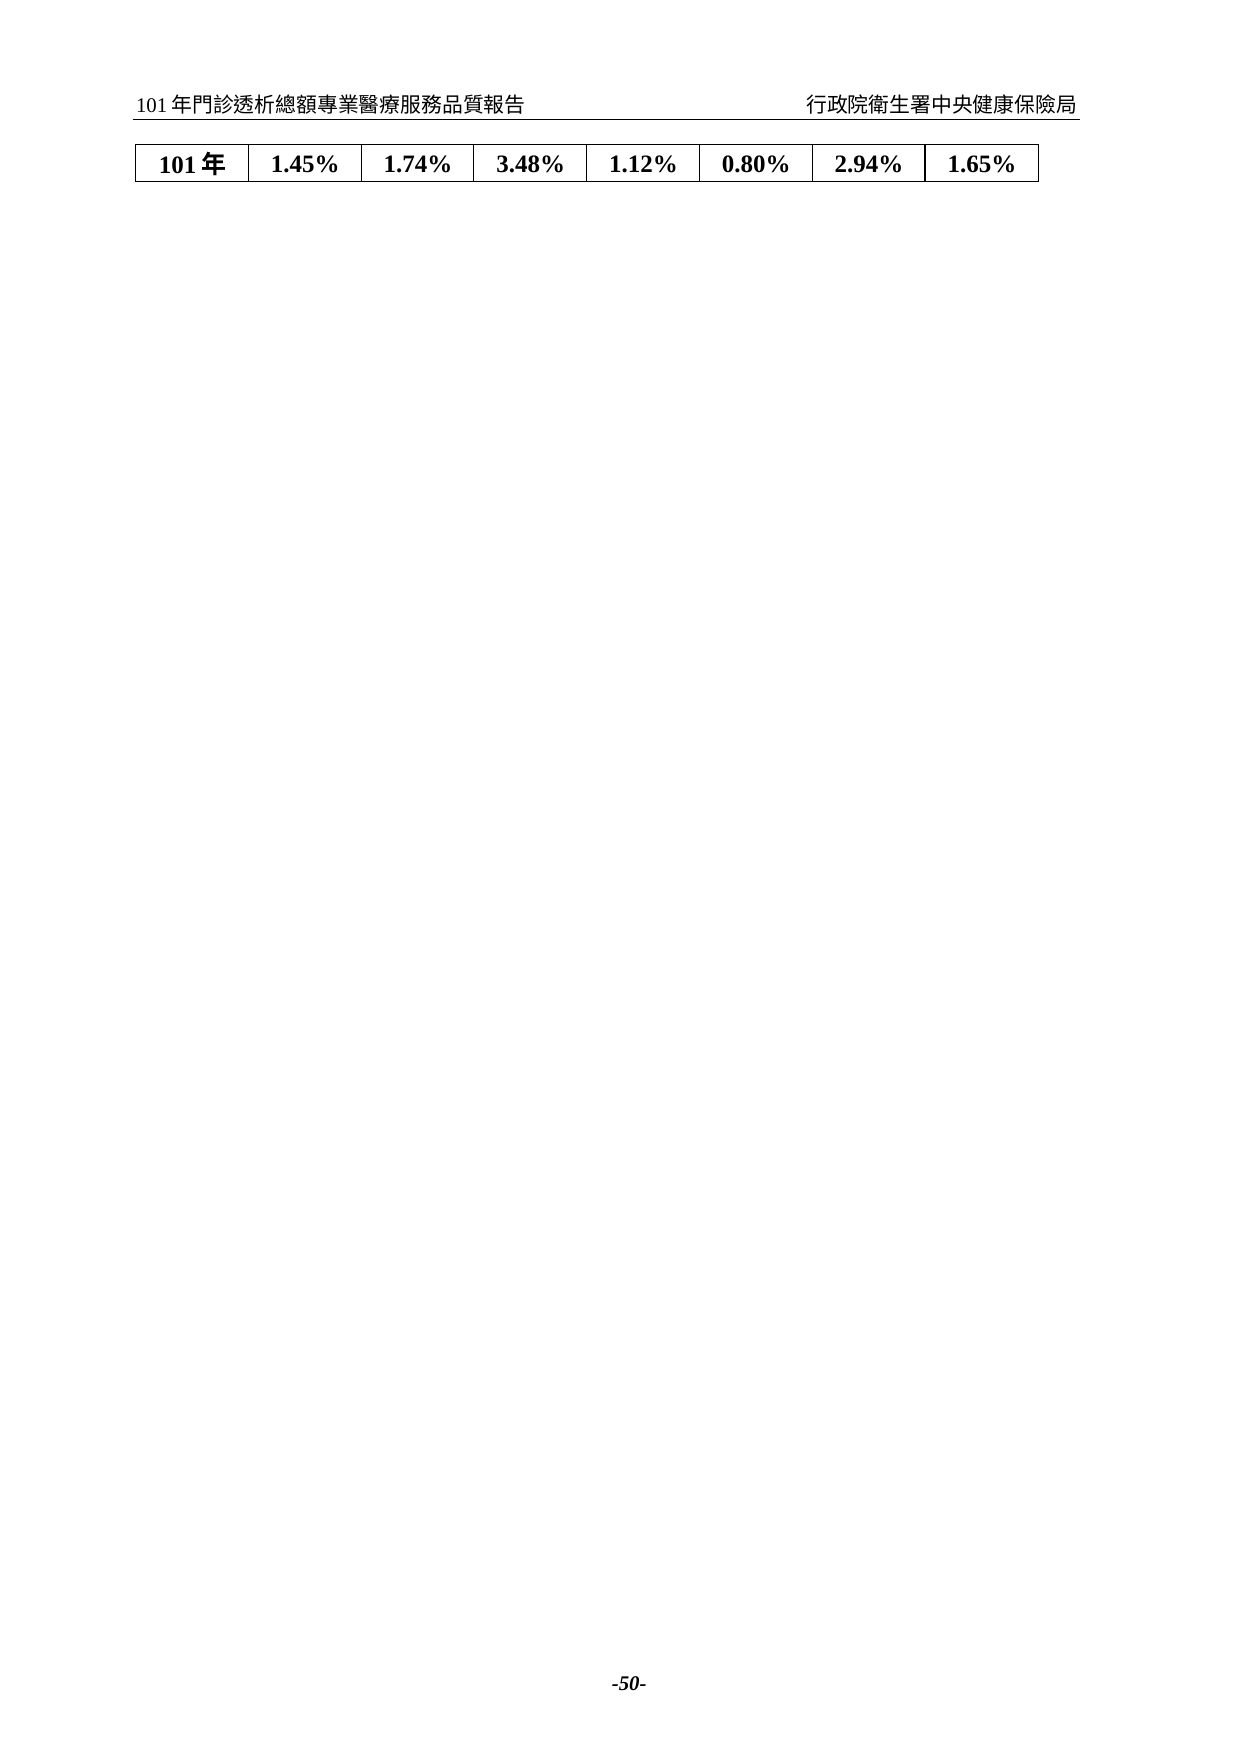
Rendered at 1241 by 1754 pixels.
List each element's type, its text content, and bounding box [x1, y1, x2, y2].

table_cell 101年 [136, 145, 248, 181]
table_cell 1.74% [362, 145, 473, 181]
table_cell [630, 182, 771, 216]
table_cell [949, 182, 1038, 216]
table_cell 3.48% [474, 145, 586, 181]
table_cell [488, 182, 629, 216]
table_cell [280, 182, 422, 216]
table_cell [771, 182, 860, 216]
table_cell 2.94% [813, 145, 924, 181]
table_cell 0.80% [700, 145, 812, 181]
table_cell [860, 182, 949, 216]
table_cell 1.12% [587, 145, 699, 181]
table_cell 1.45% [249, 145, 361, 181]
table_cell [422, 182, 488, 216]
table_cell 1.65% [926, 145, 1038, 181]
table_cell [136, 182, 280, 216]
